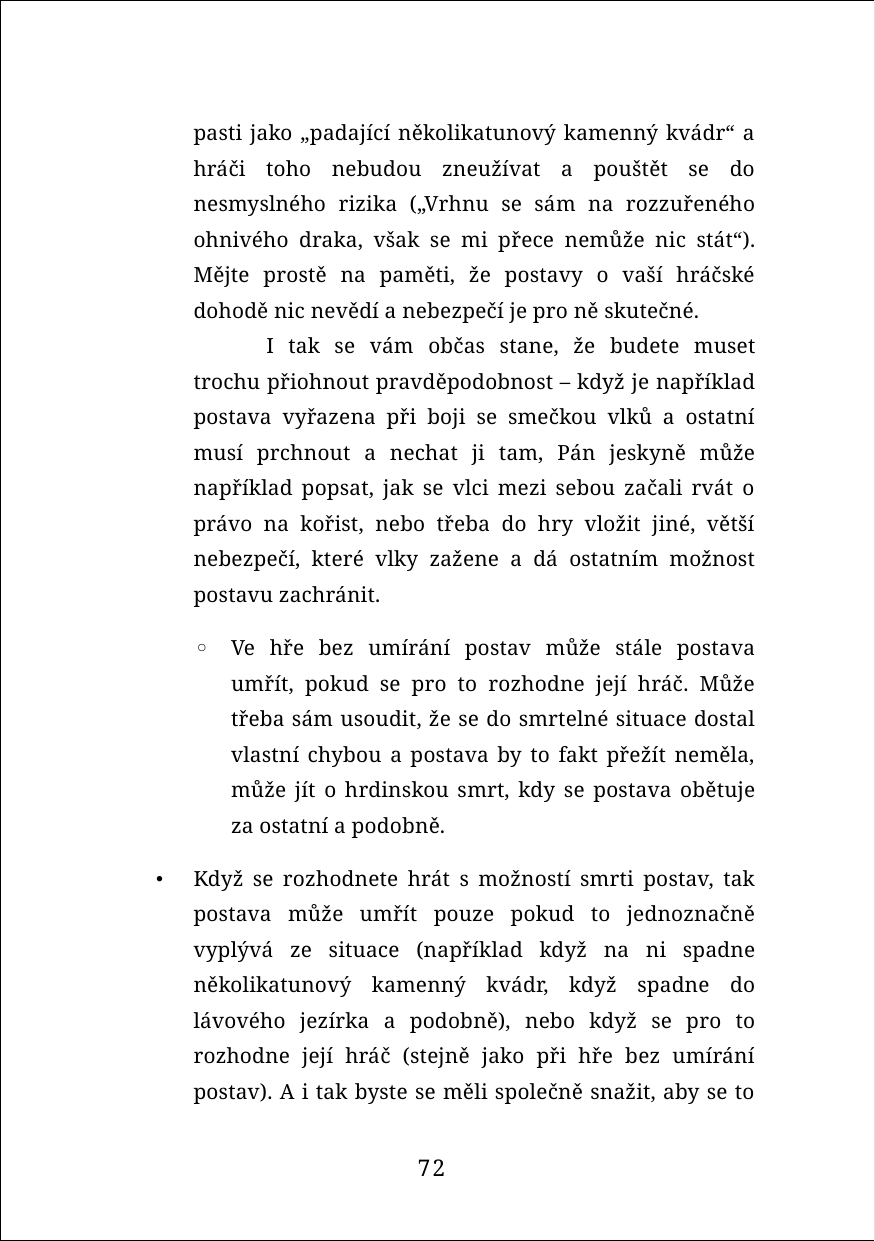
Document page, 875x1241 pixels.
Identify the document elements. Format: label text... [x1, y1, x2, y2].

list Ve hře bez umírání postav může stále postava umřít, pokud se pro to rozhodne její hráč. Může třeba sám usoudit, že se do smrtelné situace dostal vlastní chybou a postava by to fakt přežít neměla, může jít o hrdinskou smrt, kdy se postava obětuje za ostatní a podobně. [193, 633, 756, 839]
list pasti jako „padající několikatunový kamenný kvádr“ a hráči toho nebudou zneužívat a pouštět se do nesmyslného rizika („Vrhnu se sám na rozzuřeného ohnivého draka, však se mi přece nemůže nic stát“). Mějte prostě na paměti, že postavy o vaší hráčské dohodě nic nevědí a nebezpečí je pro ně skutečné. I tak se vám občas stane, že budete muset trochu přiohnout pravděpodobnost – když je například postava vyřazena při boji se smečkou vlků a ostatní musí prchnout a nechat ji tam, Pán jeskyně může například popsat, jak se vlci mezi sebou začali rvát o právo na kořist, nebo třeba do hry vložit jiné, větší nebezpečí, které vlky zažene a dá ostatním možnost postavu zachránit. [156, 118, 756, 608]
list Když se rozhodnete hrát s možností smrti postav, tak postava může umřít pouze pokud to jednoznačně vyplývá ze situace (například když na ni spadne několikatunový kamenný kvádr, když spadne do lávového jezírka a podobně), nebo když se pro to rozhodne její hráč (stejně jako při hře bez umírání postav). A i tak byste se měli společně snažit, aby se to [156, 864, 756, 1106]
